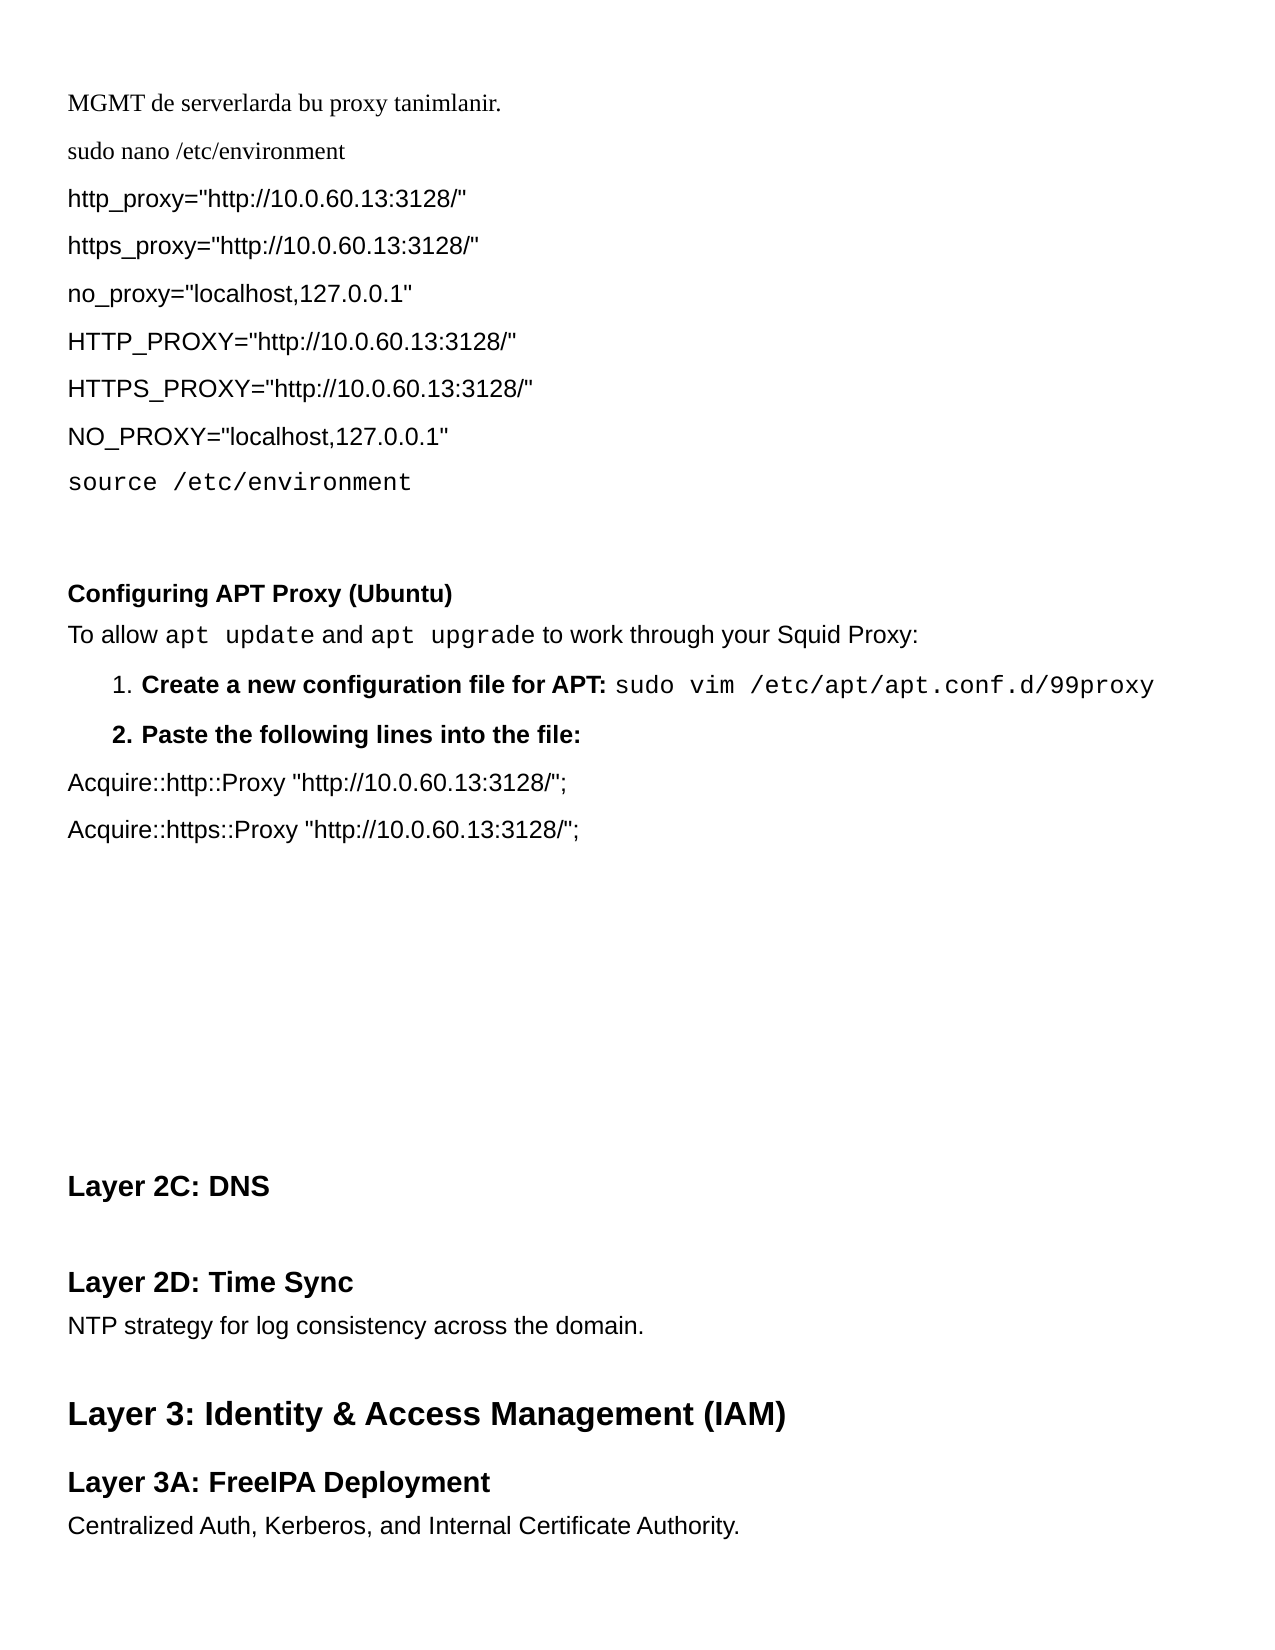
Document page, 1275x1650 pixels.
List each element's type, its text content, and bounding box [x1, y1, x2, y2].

text no_proxy="localhost,127.0.0.1" [67, 279, 1226, 308]
text Centralized Auth, Kerberos, and Internal Certificate Authority. [67, 1511, 1226, 1540]
text Acquire::http::Proxy "http://10.0.60.13:3128/"; [67, 768, 1226, 796]
text MGMT de serverlarda bu proxy tanimlanir. [67, 88, 1226, 117]
text http_proxy="http://10.0.60.13:3128/" [67, 184, 1226, 212]
subtitle Layer 3A: FreeIPA Deployment [67, 1465, 1226, 1499]
subtitle Layer 2D: Time Sync [67, 1265, 1226, 1298]
list Paste the following lines into the file: [112, 720, 1226, 749]
text HTTP_PROXY="http://10.0.60.13:3128/" [67, 327, 1226, 355]
text sudo nano /etc/environment [67, 136, 1226, 165]
subtitle Configuring APT Proxy (Ubuntu) [67, 579, 1226, 607]
text https_proxy="http://10.0.60.13:3128/" [67, 231, 1226, 260]
text source /etc/environment [67, 469, 1226, 498]
text NTP strategy for log consistency across the domain. [67, 1311, 1226, 1340]
subtitle Layer 3: Identity & Access Management (IAM) [67, 1393, 1226, 1432]
subtitle Layer 2C: DNS [67, 1169, 1226, 1203]
text To allow apt update and apt upgrade to work through your Squid Proxy: [67, 620, 1226, 651]
text HTTPS_PROXY="http://10.0.60.13:3128/" [67, 374, 1226, 403]
text Acquire::https::Proxy "http://10.0.60.13:3128/"; [67, 815, 1226, 844]
text NO_PROXY="localhost,127.0.0.1" [67, 422, 1226, 451]
list Create a new configuration file for APT: sudo vim /etc/apt/apt.conf.d/99proxy [112, 670, 1226, 701]
